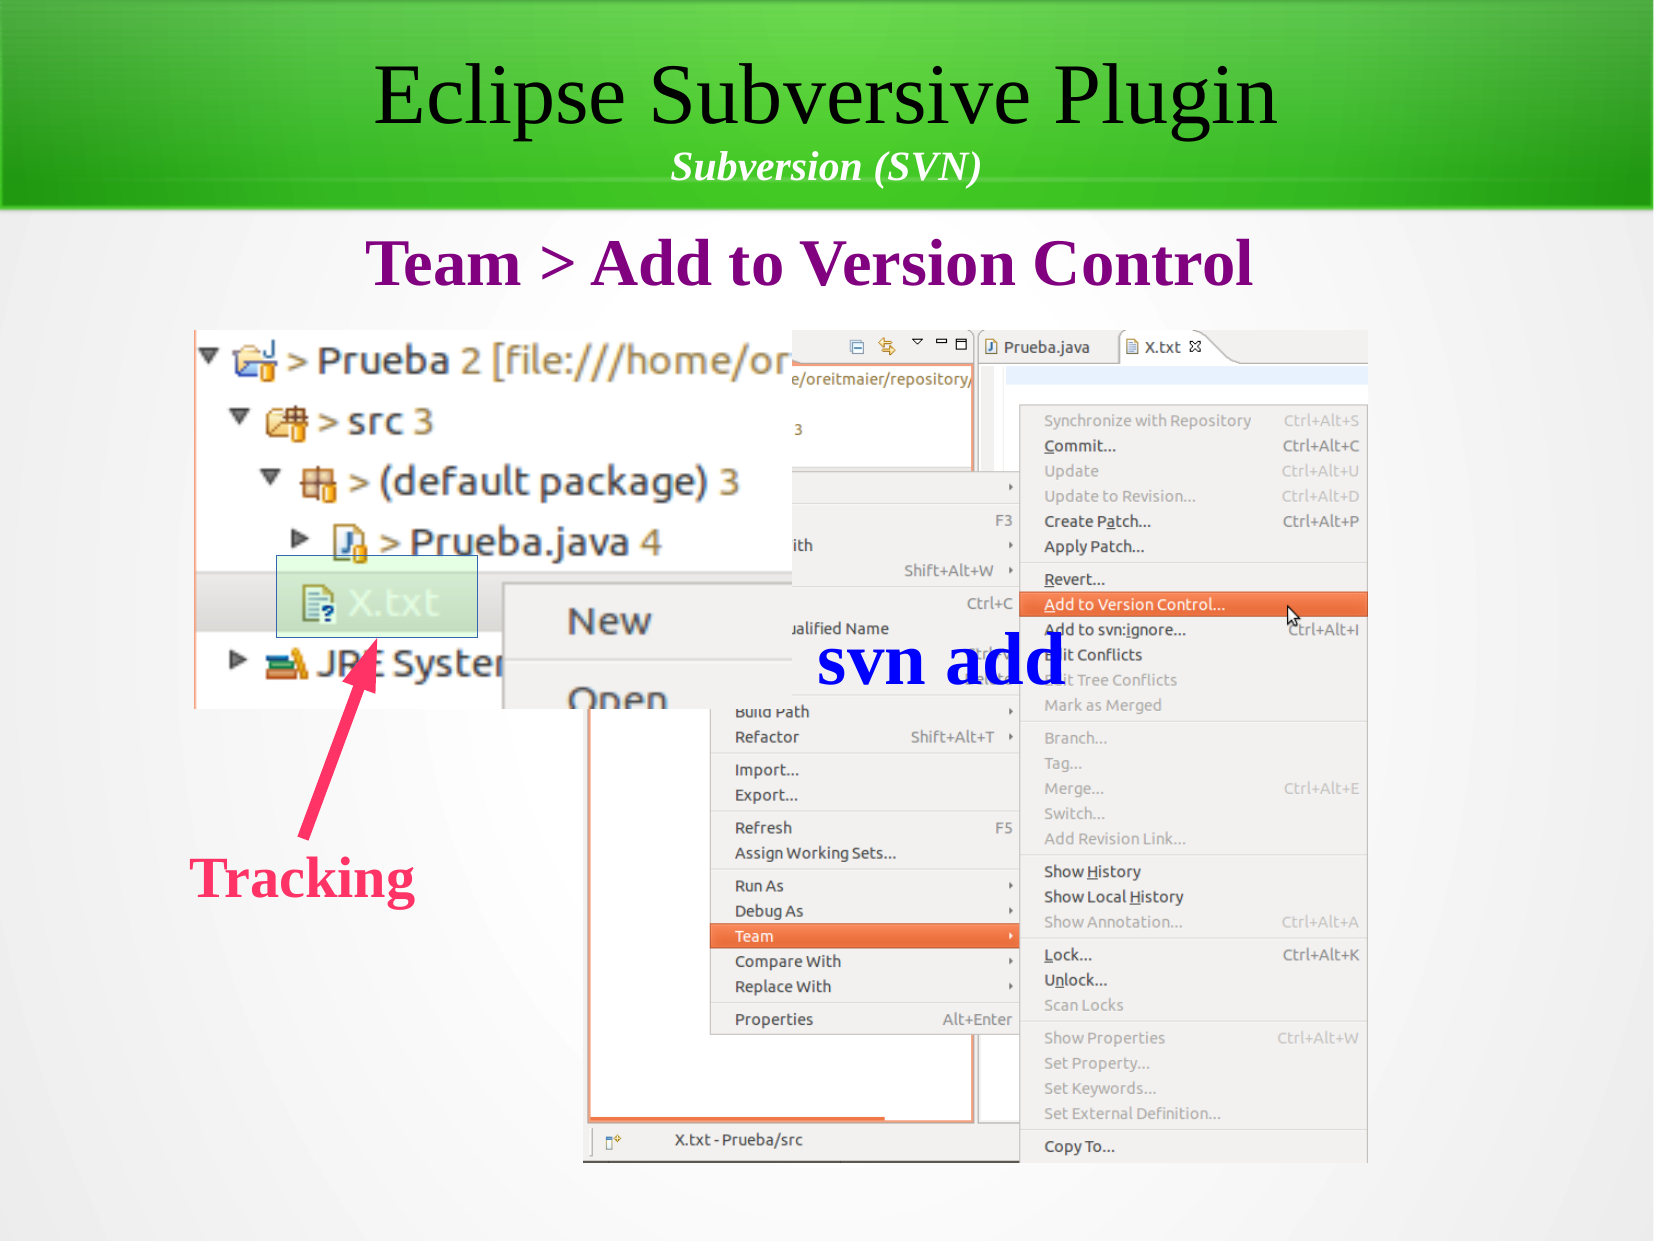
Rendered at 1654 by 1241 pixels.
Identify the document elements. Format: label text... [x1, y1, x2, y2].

text_box svn add [803, 610, 1082, 709]
text_box Tracking [175, 838, 431, 919]
picture [0, 0, 1654, 1241]
text_box Team > Add to Version Control [132, 218, 1489, 308]
title Eclipse Subversive Plugin Subversion (SVN) [82, 46, 1571, 190]
text_box [276, 555, 478, 638]
